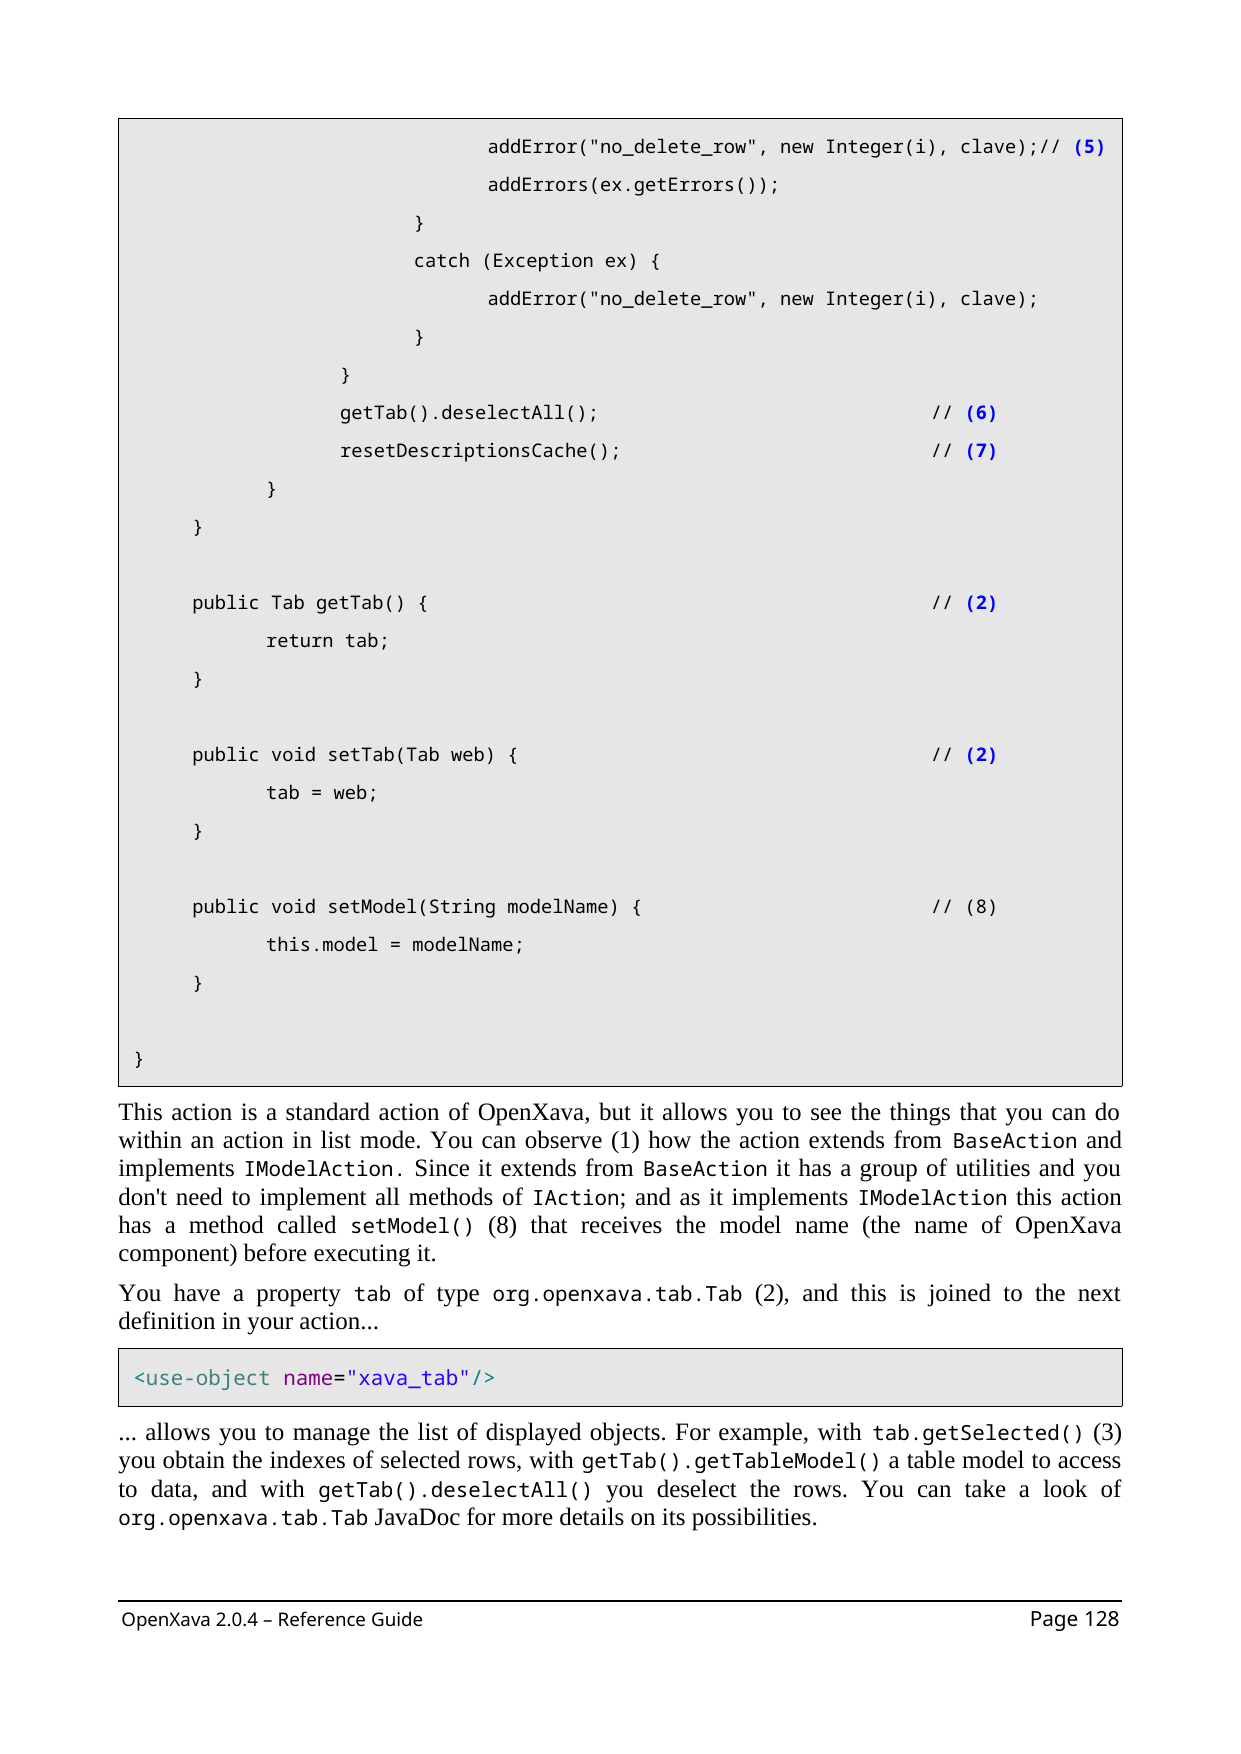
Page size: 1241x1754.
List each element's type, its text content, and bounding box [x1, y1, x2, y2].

text } [119, 1031, 1122, 1086]
text } [119, 802, 1122, 841]
text This action is a standard action of OpenXava, but it allows you to see the things that you can do within an action in list mode. You can observe (1) how the action extends from BaseAction and implements IModelAction. Since it extends from BaseAction it has a group of utilities and you don't need to implement all methods of IAction; and as it implements IModelAction this action has a method called setModel() (8) that receives the model name (the name of OpenXava component) before executing it. [118, 1098, 1122, 1267]
text addError("no_delete_row", new Integer(i), clave); [119, 270, 1122, 308]
text resetDescriptionsCache(); // (7) [119, 422, 1122, 460]
text } [119, 346, 1122, 384]
text addError("no_delete_row", new Integer(i), clave);// (5) [119, 119, 1122, 156]
text public void setTab(Tab web) { // (2) [119, 726, 1122, 764]
text public Tab getTab() { // (2) [119, 574, 1122, 612]
text } [119, 460, 1122, 498]
text <use-object name="xava_tab"/> [119, 1349, 1122, 1406]
text return tab; [119, 612, 1122, 650]
text catch (Exception ex) { [119, 232, 1122, 270]
text tab = web; [119, 764, 1122, 802]
text } [119, 498, 1122, 536]
text } [119, 194, 1122, 232]
text public void setModel(String modelName) { // (8) [119, 878, 1122, 917]
text this.model = modelName; [119, 917, 1122, 954]
text You have a property tab of type org.openxava.tab.Tab (2), and this is joined to the next definition in your action... [118, 1279, 1122, 1335]
text } [119, 308, 1122, 346]
text getTab().deselectAll(); // (6) [119, 384, 1122, 422]
text ... allows you to manage the list of displayed objects. For example, with tab.getSelected() (3) you obtain the indexes of selected rows, with getTab().getTableModel() a table model to access to data, and with getTab().deselectAll() you deselect the rows. You can take a look of org.openxava.tab.Tab JavaDoc for more details on its possibilities. [118, 1418, 1122, 1531]
text } [119, 954, 1122, 993]
text } [119, 650, 1122, 688]
text addErrors(ex.getErrors()); [119, 156, 1122, 194]
